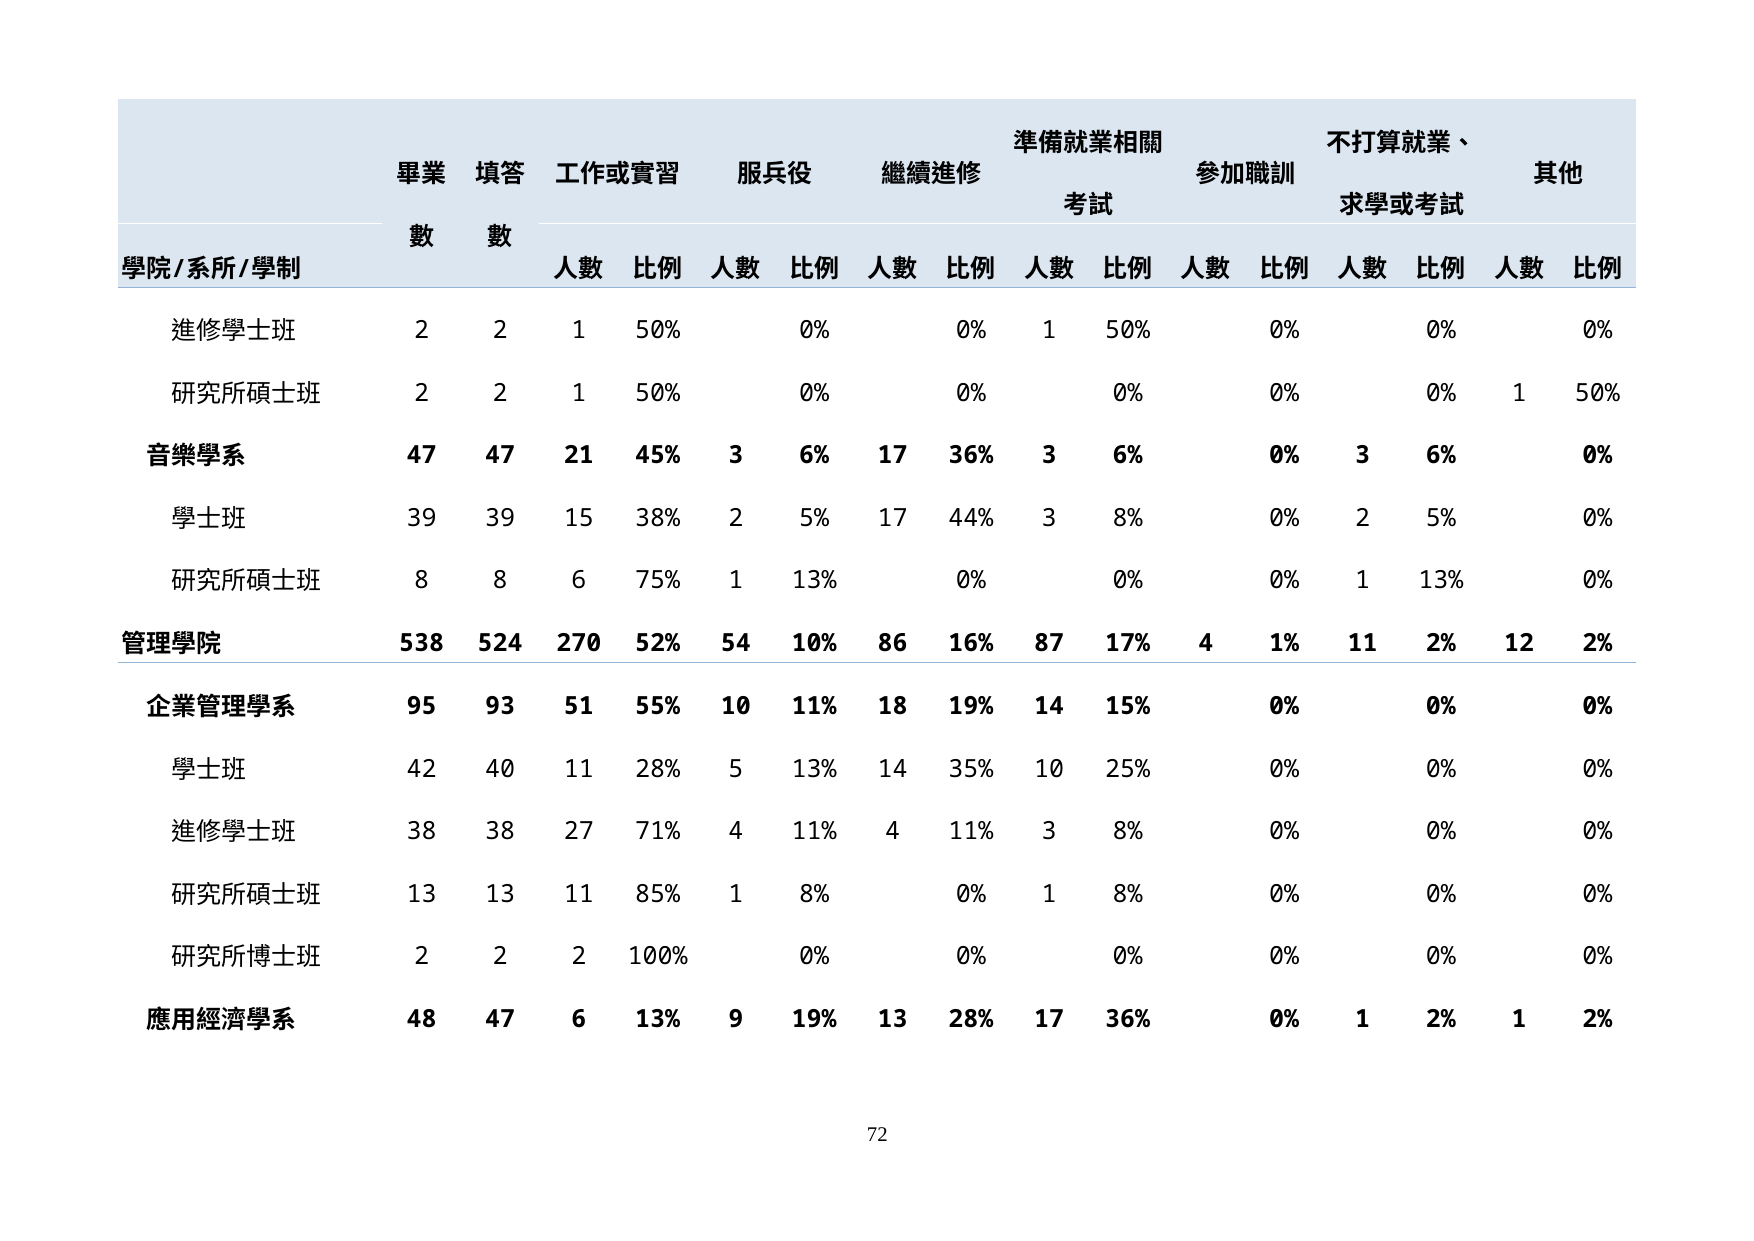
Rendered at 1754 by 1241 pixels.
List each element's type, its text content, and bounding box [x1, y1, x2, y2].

table_cell 47 [461, 412, 539, 474]
table_cell 28% [931, 976, 1010, 1038]
table_cell 0% [1401, 913, 1480, 976]
table_cell [1480, 288, 1558, 349]
table_cell 13 [382, 851, 461, 913]
table_cell 4 [853, 788, 931, 851]
table_cell 學院/系所/學制 [118, 224, 382, 287]
table_cell [1166, 288, 1245, 349]
table_cell 11% [931, 788, 1010, 851]
table_header 不打算就業、求學或考試 [1323, 99, 1480, 223]
table_cell 42 [382, 726, 461, 788]
table_cell 2 [461, 288, 539, 349]
table_cell 1 [1323, 537, 1401, 599]
table_cell 2 [1323, 475, 1401, 537]
table_cell 0% [1245, 788, 1323, 851]
table_cell 1 [696, 537, 775, 599]
table_cell 0% [1245, 537, 1323, 599]
table_cell 研究所碩士班 [118, 537, 382, 599]
table_cell 93 [461, 663, 539, 726]
table_header 填答數 [461, 99, 539, 287]
table_cell 2% [1558, 600, 1636, 662]
table_cell 39 [382, 475, 461, 537]
table_cell 人數 [1010, 224, 1088, 287]
table_cell 研究所碩士班 [118, 851, 382, 913]
table_cell 0% [931, 288, 1010, 349]
table_cell 人數 [1323, 224, 1401, 287]
table_cell 17 [853, 412, 931, 474]
table_cell 2% [1401, 600, 1480, 662]
table_cell 2 [461, 913, 539, 976]
table_cell [1323, 350, 1401, 412]
table_cell 1 [539, 288, 618, 349]
table_header [118, 99, 382, 223]
table_cell 50% [1558, 350, 1636, 412]
table_cell 6 [539, 537, 618, 599]
table_cell 0% [1558, 851, 1636, 913]
table_cell 學士班 [118, 475, 382, 537]
table_cell 38 [382, 788, 461, 851]
table_cell 研究所碩士班 [118, 350, 382, 412]
table_cell [1323, 288, 1401, 349]
table_cell [1480, 663, 1558, 726]
table_cell 0% [931, 913, 1010, 976]
table_cell 50% [618, 350, 696, 412]
table_cell 2 [539, 913, 618, 976]
table_cell 8% [775, 851, 853, 913]
table_cell 2 [382, 288, 461, 349]
table_cell 8% [1088, 475, 1166, 537]
table_cell 270 [539, 600, 618, 662]
table_cell 音樂學系 [118, 412, 382, 474]
table_cell 6% [1088, 412, 1166, 474]
table_cell 1% [1245, 600, 1323, 662]
table_cell 13% [775, 537, 853, 599]
table_cell [1166, 726, 1245, 788]
table_cell 0% [1401, 851, 1480, 913]
table_cell [1166, 663, 1245, 726]
table_cell 13 [853, 976, 931, 1038]
table_cell 1 [696, 851, 775, 913]
table_cell 比例 [775, 224, 853, 287]
table_cell 14 [1010, 663, 1088, 726]
table_cell 55% [618, 663, 696, 726]
table_cell 50% [618, 288, 696, 349]
table_cell 5% [775, 475, 853, 537]
table_cell 17 [853, 475, 931, 537]
table_cell 45% [618, 412, 696, 474]
table_cell 35% [931, 726, 1010, 788]
table_cell 25% [1088, 726, 1166, 788]
table_cell 15 [539, 475, 618, 537]
table_cell 86 [853, 600, 931, 662]
table_cell 8 [461, 537, 539, 599]
table_cell 27 [539, 788, 618, 851]
table_cell 51 [539, 663, 618, 726]
table_cell [1323, 663, 1401, 726]
table_cell 5 [696, 726, 775, 788]
table_cell 44% [931, 475, 1010, 537]
table_header 其他 [1480, 99, 1636, 223]
table_cell 0% [1245, 412, 1323, 474]
table_cell 0% [1088, 350, 1166, 412]
table_cell 比例 [618, 224, 696, 287]
table_cell 36% [931, 412, 1010, 474]
table_header 繼續進修 [853, 99, 1010, 223]
table_cell 0% [1558, 288, 1636, 349]
table_cell [1323, 788, 1401, 851]
table_cell 40 [461, 726, 539, 788]
table_header 工作或實習 [539, 99, 696, 223]
table_cell 48 [382, 976, 461, 1038]
table_cell 8% [1088, 788, 1166, 851]
table_cell 3 [1323, 412, 1401, 474]
table_cell 10 [1010, 726, 1088, 788]
table_cell 15% [1088, 663, 1166, 726]
table_cell [1166, 350, 1245, 412]
table_cell [1166, 412, 1245, 474]
table_cell 0% [931, 350, 1010, 412]
table_cell 2 [382, 350, 461, 412]
table_cell 比例 [1558, 224, 1636, 287]
table_cell 1 [1010, 288, 1088, 349]
table_header 參加職訓 [1166, 99, 1323, 223]
table_cell 13% [775, 726, 853, 788]
table_cell 1 [1010, 851, 1088, 913]
table_cell [1480, 913, 1558, 976]
table_cell 0% [1245, 288, 1323, 349]
table_cell 524 [461, 600, 539, 662]
table_cell 比例 [931, 224, 1010, 287]
table_cell 38% [618, 475, 696, 537]
table_cell 11% [775, 663, 853, 726]
table_cell 0% [1558, 412, 1636, 474]
table_cell 進修學士班 [118, 788, 382, 851]
table_cell [1480, 726, 1558, 788]
table_cell [1166, 913, 1245, 976]
table_cell [1010, 913, 1088, 976]
table_cell 4 [1166, 600, 1245, 662]
table_header 準備就業相關考試 [1010, 99, 1166, 223]
table_cell 管理學院 [118, 600, 382, 662]
table_cell 12 [1480, 600, 1558, 662]
table_cell 13% [1401, 537, 1480, 599]
table_cell 0% [931, 537, 1010, 599]
table_cell [1323, 913, 1401, 976]
table_cell 企業管理學系 [118, 663, 382, 726]
table_cell 0% [1558, 788, 1636, 851]
table_cell 50% [1088, 288, 1166, 349]
table_cell 16% [931, 600, 1010, 662]
table_cell 10% [775, 600, 853, 662]
table_cell [853, 288, 931, 349]
table_cell 比例 [1245, 224, 1323, 287]
table_cell 21 [539, 412, 618, 474]
table_cell 4 [696, 788, 775, 851]
table_cell 3 [1010, 412, 1088, 474]
table_cell 0% [1245, 913, 1323, 976]
table_cell 0% [1401, 663, 1480, 726]
table_cell 0% [1401, 726, 1480, 788]
table_header 服兵役 [696, 99, 853, 223]
table_cell 6 [539, 976, 618, 1038]
table_cell [1166, 475, 1245, 537]
table_cell 18 [853, 663, 931, 726]
table_cell 19% [775, 976, 853, 1038]
table_cell 538 [382, 600, 461, 662]
table_cell 人數 [696, 224, 775, 287]
table_cell 17 [1010, 976, 1088, 1038]
table_cell 進修學士班 [118, 288, 382, 349]
table_cell 10 [696, 663, 775, 726]
table_cell 0% [1401, 788, 1480, 851]
table_cell 2% [1401, 976, 1480, 1038]
table_cell 0% [1401, 288, 1480, 349]
table_cell 19% [931, 663, 1010, 726]
table_cell 2 [696, 475, 775, 537]
table_cell [696, 350, 775, 412]
table_cell 54 [696, 600, 775, 662]
table_cell 85% [618, 851, 696, 913]
table_cell 1 [1323, 976, 1401, 1038]
table_cell 人數 [1166, 224, 1245, 287]
table_cell [1480, 412, 1558, 474]
table_cell 47 [382, 412, 461, 474]
table_cell 0% [1245, 851, 1323, 913]
table_header 畢業數 [382, 99, 461, 287]
table_cell 11 [1323, 600, 1401, 662]
table_cell [1323, 851, 1401, 913]
table_cell 比例 [1088, 224, 1166, 287]
table_cell 95 [382, 663, 461, 726]
table_cell 0% [1558, 663, 1636, 726]
table_cell 71% [618, 788, 696, 851]
table_cell [1166, 788, 1245, 851]
table_cell 0% [1558, 913, 1636, 976]
table_cell [1166, 537, 1245, 599]
table_cell [696, 288, 775, 349]
table_cell 0% [1558, 726, 1636, 788]
table_cell 9 [696, 976, 775, 1038]
table_cell 2% [1558, 976, 1636, 1038]
table_cell 36% [1088, 976, 1166, 1038]
table_cell 0% [1245, 350, 1323, 412]
table_cell 13 [461, 851, 539, 913]
table_cell [1166, 976, 1245, 1038]
table_cell 0% [1245, 976, 1323, 1038]
table_cell 8 [382, 537, 461, 599]
table_cell [1166, 851, 1245, 913]
table_cell 3 [1010, 475, 1088, 537]
table_cell 3 [1010, 788, 1088, 851]
table_cell [1480, 788, 1558, 851]
table_cell [1480, 851, 1558, 913]
table_cell 研究所博士班 [118, 913, 382, 976]
table_cell 人數 [1480, 224, 1558, 287]
table_cell [853, 851, 931, 913]
table_cell 5% [1401, 475, 1480, 537]
table_cell 13% [618, 976, 696, 1038]
table_cell 2 [461, 350, 539, 412]
table_cell 0% [1088, 913, 1166, 976]
table_cell 0% [775, 288, 853, 349]
table_cell [853, 537, 931, 599]
table_cell 8% [1088, 851, 1166, 913]
table_cell 0% [1401, 350, 1480, 412]
table_cell 0% [1245, 726, 1323, 788]
table_cell [1010, 350, 1088, 412]
table_cell 6% [775, 412, 853, 474]
table_cell 人數 [539, 224, 618, 287]
table_cell [1480, 537, 1558, 599]
table_cell 1 [1480, 976, 1558, 1038]
table_cell 38 [461, 788, 539, 851]
table_cell 75% [618, 537, 696, 599]
table_cell 0% [1558, 475, 1636, 537]
table_cell 應用經濟學系 [118, 976, 382, 1038]
table_cell 0% [931, 851, 1010, 913]
table_cell 1 [1480, 350, 1558, 412]
table_cell 0% [1088, 537, 1166, 599]
table_cell 100% [618, 913, 696, 976]
table_cell 比例 [1401, 224, 1480, 287]
table_cell 人數 [853, 224, 931, 287]
table_cell [696, 913, 775, 976]
table_cell 52% [618, 600, 696, 662]
table_cell 2 [382, 913, 461, 976]
table_cell 17% [1088, 600, 1166, 662]
table_cell 47 [461, 976, 539, 1038]
table_cell [853, 913, 931, 976]
table_cell 1 [539, 350, 618, 412]
table_cell 0% [1558, 537, 1636, 599]
table_cell 0% [1245, 475, 1323, 537]
table_cell 28% [618, 726, 696, 788]
table_cell 0% [775, 350, 853, 412]
table_cell 3 [696, 412, 775, 474]
table_cell 0% [1245, 663, 1323, 726]
table_cell 87 [1010, 600, 1088, 662]
table_cell 0% [775, 913, 853, 976]
table_cell [853, 350, 931, 412]
table_cell 6% [1401, 412, 1480, 474]
table_cell [1323, 726, 1401, 788]
table_cell 11% [775, 788, 853, 851]
table_cell 14 [853, 726, 931, 788]
table_cell 39 [461, 475, 539, 537]
table_cell [1480, 475, 1558, 537]
table_cell 學士班 [118, 726, 382, 788]
table_cell 11 [539, 851, 618, 913]
table_cell [1010, 537, 1088, 599]
table_cell 11 [539, 726, 618, 788]
